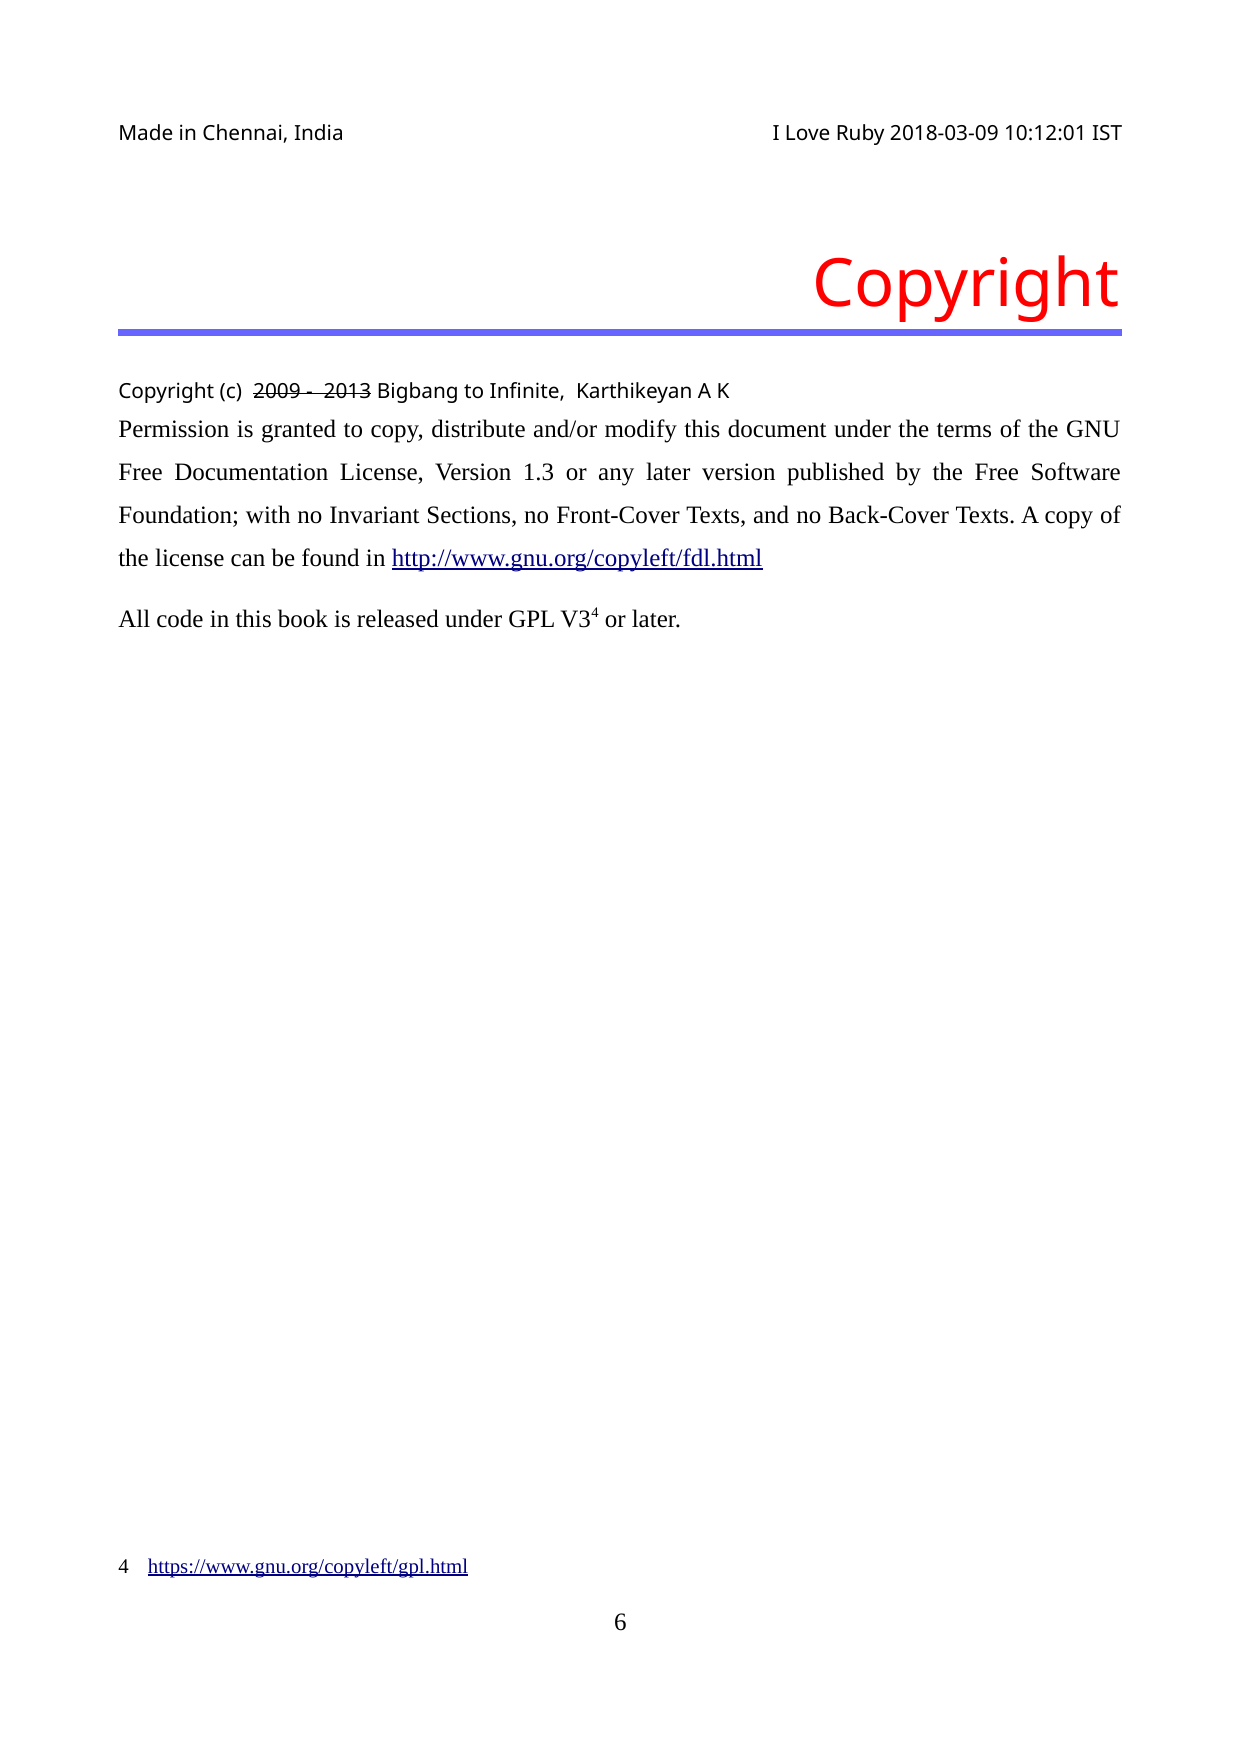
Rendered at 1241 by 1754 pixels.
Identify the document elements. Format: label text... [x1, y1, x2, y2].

subtitle Copyright [118, 233, 1122, 329]
text Permission is granted to copy, distribute and/or modify this document under the terms of the GNU Free Documentation License, Version 1.3 or any later version published by the Free Software Foundation; with no Invariant Sections, no Front-Cover Texts, and no Back-Cover Texts. A copy of the license can be found in http://www.gnu.org/copyleft/fdl.html [118, 414, 1122, 572]
text Copyright (c) 2009 - 2013 Bigbang to Infinite, Karthikeyan A K [118, 377, 1122, 405]
text All code in this book is released under GPL V3 or later. [118, 604, 1122, 633]
text https://www.gnu.org/copyleft/gpl.html [118, 1553, 1122, 1578]
